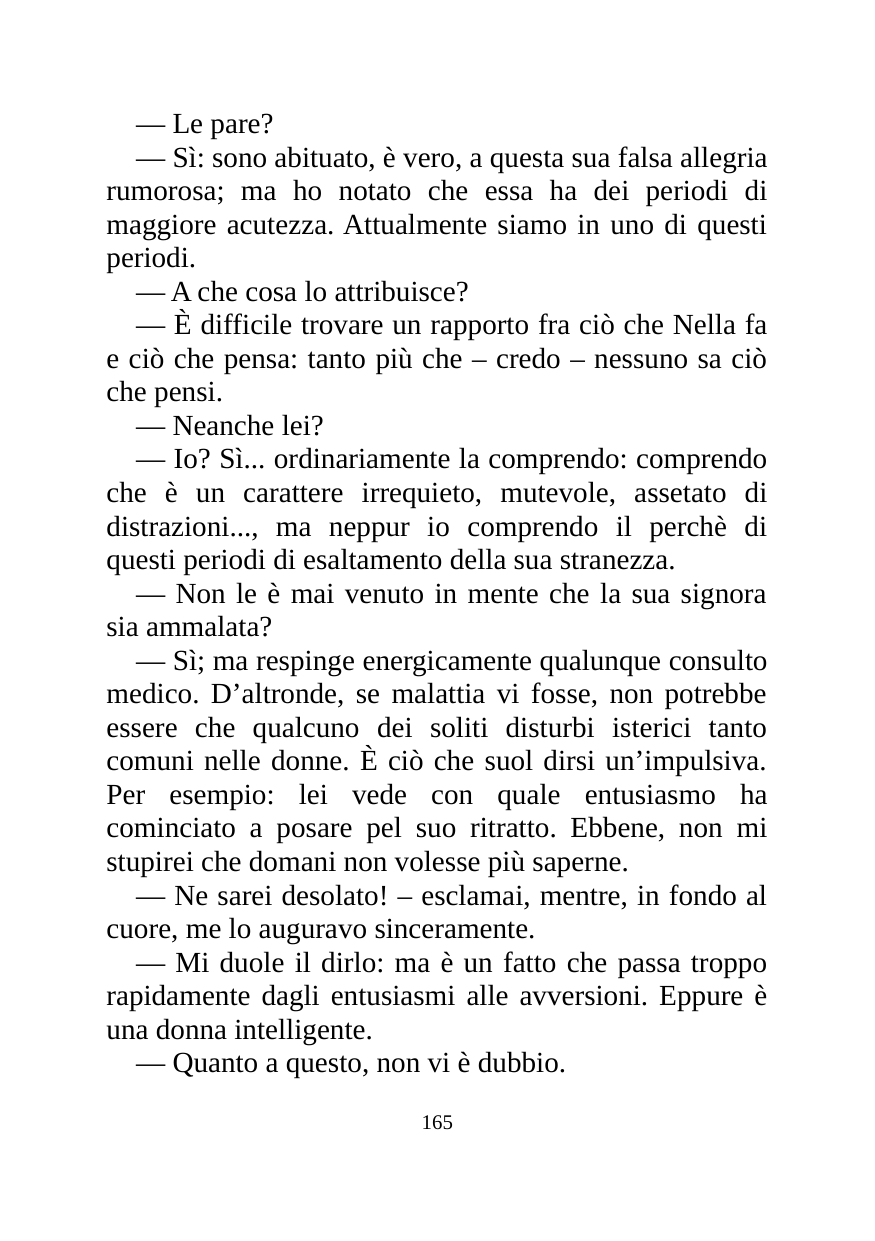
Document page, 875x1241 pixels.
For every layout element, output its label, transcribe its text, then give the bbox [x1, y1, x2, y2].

text — Non le è mai venuto in mente che la sua signora sia ammalata? [106, 576, 768, 643]
text — Le pare? [106, 106, 768, 140]
text — Io? Sì... ordinariamente la comprendo: comprendo che è un carattere irrequieto, mutevole, assetato di distrazioni..., ma neppur io comprendo il perchè di questi periodi di esaltamento della sua stranezza. [106, 442, 768, 576]
text — Sì; ma respinge energicamente qualunque consulto medico. D’altronde, se malattia vi fosse, non potrebbe essere che qualcuno dei soliti disturbi isterici tanto comuni nelle donne. È ciò che suol dirsi un’impulsiva. Per esempio: lei vede con quale entusiasmo ha cominciato a posare pel suo ritratto. Ebbene, non mi stupirei che domani non volesse più saperne. [106, 643, 768, 878]
text — Neanche lei? [106, 408, 768, 442]
text — A che cosa lo attribuisce? [106, 274, 768, 307]
text — Mi duole il dirlo: ma è un fatto che passa troppo rapidamente dagli entusiasmi alle avversioni. Eppure è una donna intelligente. [106, 945, 768, 1045]
text — Ne sarei desolato! – esclamai, mentre, in fondo al cuore, me lo auguravo sinceramente. [106, 878, 768, 945]
text — È difficile trovare un rapporto fra ciò che Nella fa e ciò che pensa: tanto più che – credo – nessuno sa ciò che pensi. [106, 307, 768, 408]
text — Quanto a questo, non vi è dubbio. [106, 1045, 768, 1079]
text — Sì: sono abituato, è vero, a questa sua falsa allegria rumorosa; ma ho notato che essa ha dei periodi di maggiore acutezza. Attualmente siamo in uno di questi periodi. [106, 140, 768, 274]
